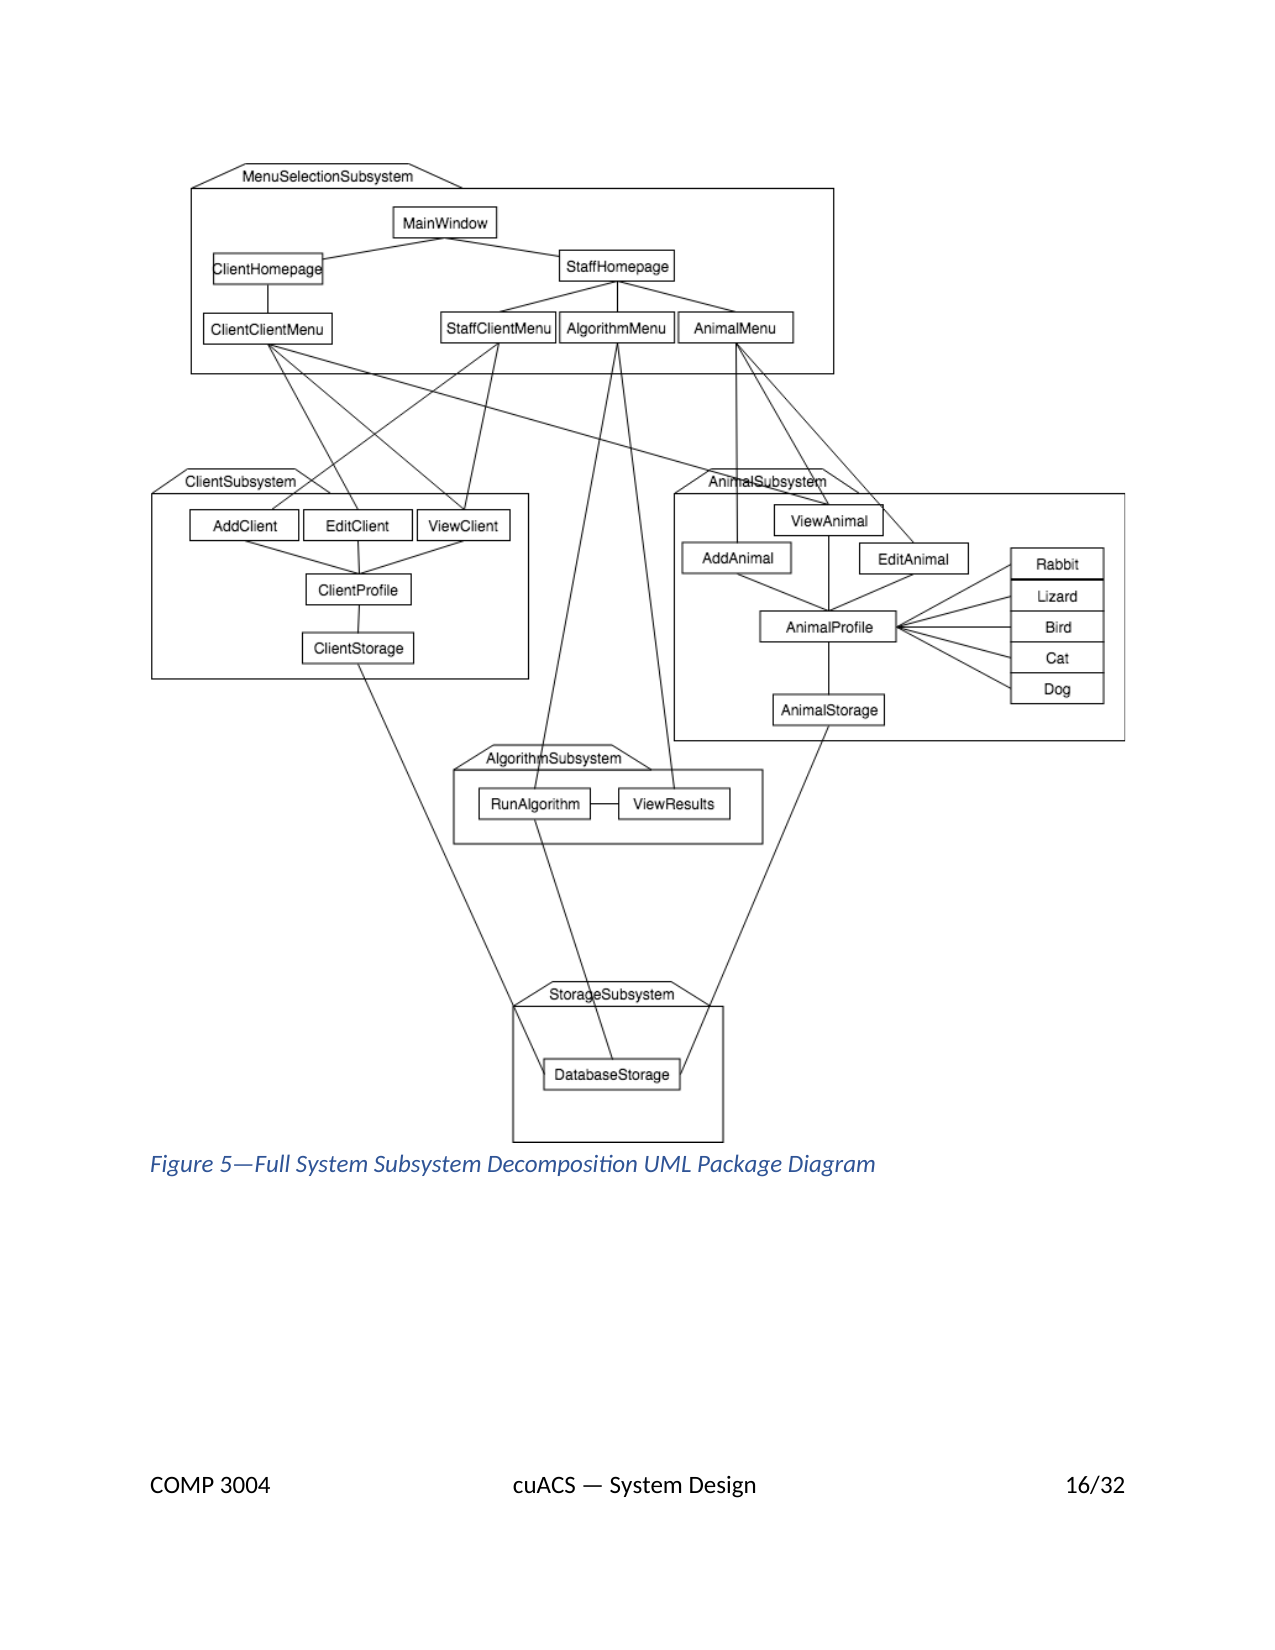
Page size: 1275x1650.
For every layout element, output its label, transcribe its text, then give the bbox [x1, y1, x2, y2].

picture [150, 162, 1125, 1143]
text Figure 5—Full System Subsystem Decomposition UML Package Diagram [150, 1143, 1125, 1179]
